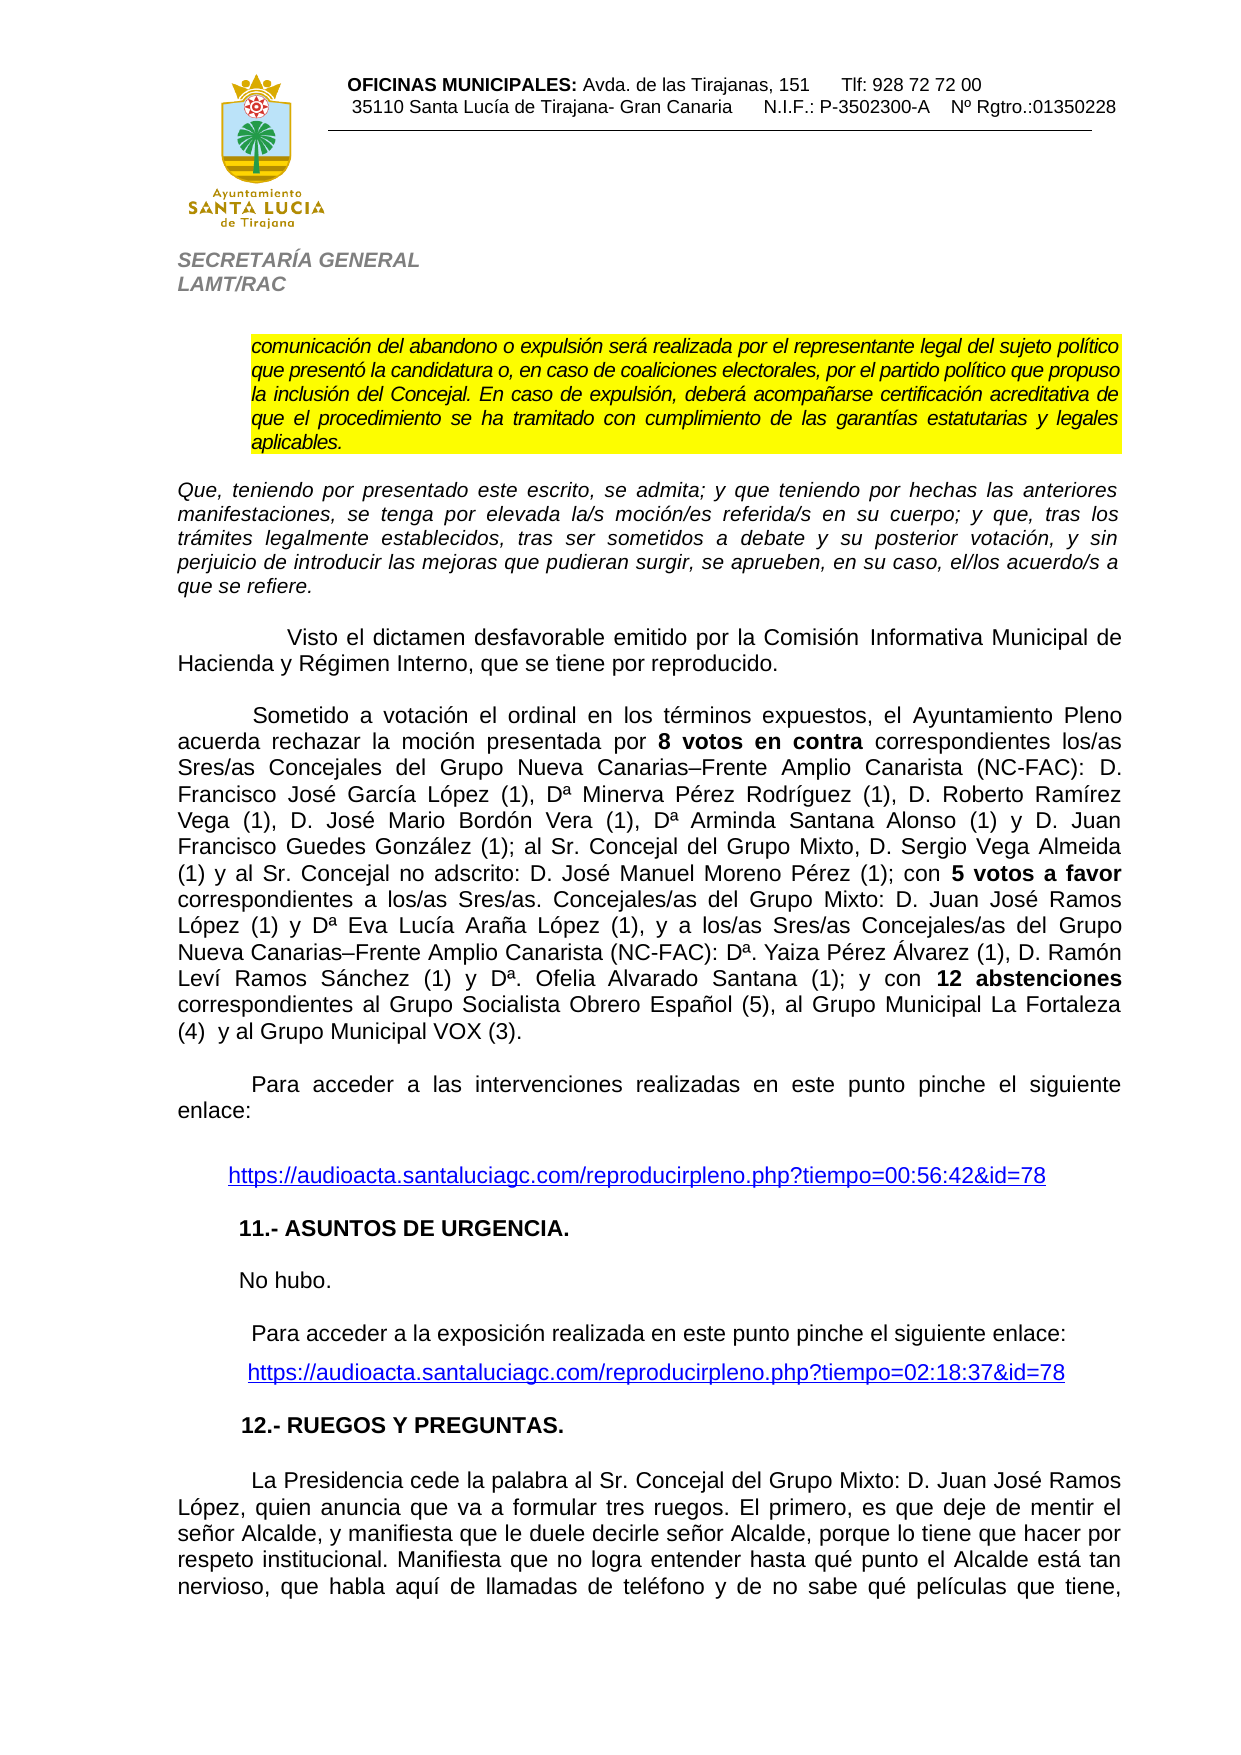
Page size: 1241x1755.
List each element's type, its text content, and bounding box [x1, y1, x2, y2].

text 11.- ASUNTOS DE URGENCIA. [177, 1215, 1119, 1241]
text Para acceder a la exposición realizada en este punto pinche el siguiente enlace: [177, 1320, 1122, 1347]
text 12.- RUEGOS Y PREGUNTAS. [177, 1412, 1122, 1438]
text Visto el dictamen desfavorable emitido por la Comisión Informativa Municipal de Hacienda y Régimen Interno, que se tiene por reproducido. [177, 624, 1122, 677]
text comunicación del abandono o expulsión será realizada por el representante legal del sujeto político que presentó la candidatura o, en caso de coaliciones electorales, por el partido político que propuso la inclusión del Concejal. En caso de expulsión, deberá acompañarse certificación acreditativa de que el procedimiento se ha tramitado con cumplimiento de las garantías estatutarias y legales aplicables. [251, 334, 1122, 454]
text https://audioacta.santaluciagc.com/reproducirpleno.php?tiempo=02:18:37&id=78 [177, 1359, 1122, 1385]
text Que, teniendo por presentado este escrito, se admita; y que teniendo por hechas las anteriores manifestaciones, se tenga por elevada la/s moción/es referida/s en su cuerpo; y que, tras los trámites legalmente establecidos, tras ser sometidos a debate y su posterior votación, y sin perjuicio de introducir las mejoras que pudieran surgir, se aprueben, en su caso, el/los acuerdo/s a que se refiere. [177, 478, 1122, 597]
text https://audioacta.santaluciagc.com/reproducirpleno.php?tiempo=00:56:42&id=78 [177, 1162, 1122, 1188]
text Sometido a votación el ordinal en los términos expuestos, el Ayuntamiento Pleno acuerda rechazar la moción presentada por 8 votos en contra correspondientes los/as Sres/as Concejales del Grupo Nueva Canarias–Frente Amplio Canarista (NC-FAC): D. Francisco José García López (1), Dª Minerva Pérez Rodríguez (1), D. Roberto Ramírez Vega (1), D. José Mario Bordón Vera (1), Dª Arminda Santana Alonso (1) y D. Juan Francisco Guedes González (1); al Sr. Concejal del Grupo Mixto, D. Sergio Vega Almeida (1) y al Sr. Concejal no adscrito: D. José Manuel Moreno Pérez (1); con 5 votos a favor correspondientes a los/as Sres/as. Concejales/as del Grupo Mixto: D. Juan José Ramos López (1) y Dª Eva Lucía Araña López (1), y a los/as Sres/as Concejales/as del Grupo Nueva Canarias–Frente Amplio Canarista (NC-FAC): Dª. Yaiza Pérez Álvarez (1), D. Ramón Leví Ramos Sánchez (1) y Dª. Ofelia Alvarado Santana (1); y con 12 abstenciones correspondientes al Grupo Socialista Obrero Español (5), al Grupo Municipal La Fortaleza (4) y al Grupo Municipal VOX (3). [177, 702, 1122, 1044]
text Para acceder a las intervenciones realizadas en este punto pinche el siguiente enlace: [177, 1071, 1122, 1123]
text La Presidencia cede la palabra al Sr. Concejal del Grupo Mixto: D. Juan José Ramos López, quien anuncia que va a formular tres ruegos. El primero, es que deje de mentir el señor Alcalde, y manifiesta que le duele decirle señor Alcalde, porque lo tiene que hacer por respeto institucional. Manifiesta que no logra entender hasta qué punto el Alcalde está tan nervioso, que habla aquí de llamadas de teléfono y de no sabe qué películas que tiene, [177, 1467, 1122, 1599]
text No hubo. [177, 1267, 1119, 1294]
